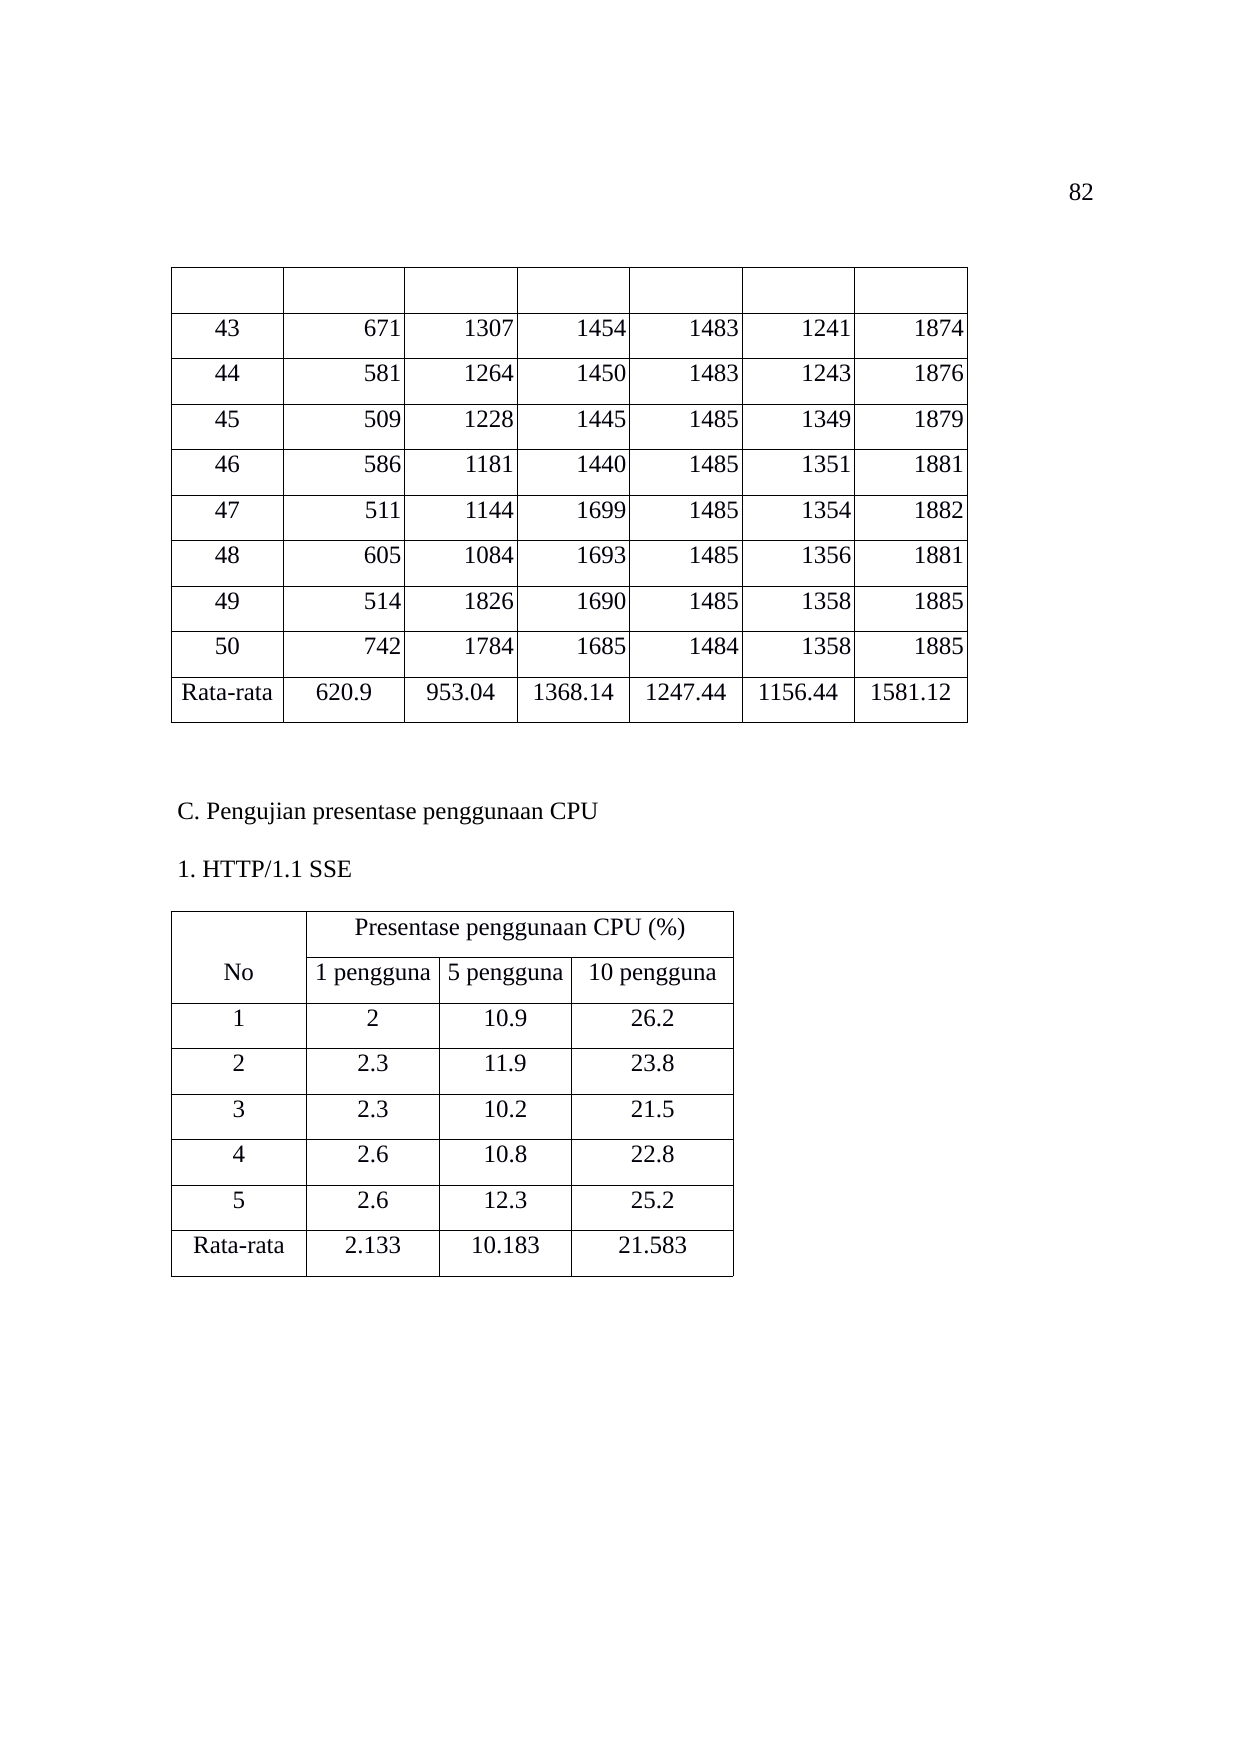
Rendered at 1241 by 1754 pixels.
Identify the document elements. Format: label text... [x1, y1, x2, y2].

table_cell [743, 268, 854, 312]
table_cell 1485 [630, 450, 742, 494]
table_cell 5 [172, 1186, 306, 1230]
table_cell 511 [284, 496, 404, 540]
table_cell 10.2 [440, 1095, 571, 1139]
table_cell 1485 [630, 587, 742, 631]
table_cell 1485 [630, 405, 742, 449]
table_cell 21.5 [572, 1095, 733, 1139]
table_cell 2.3 [307, 1095, 439, 1139]
table_cell 2 [307, 1004, 439, 1048]
table_cell 1485 [630, 496, 742, 540]
table_cell 26.2 [572, 1004, 733, 1048]
table_cell 1881 [855, 541, 967, 586]
table_cell 2.3 [307, 1049, 439, 1093]
table_cell 1881 [855, 450, 967, 494]
table_cell [630, 268, 742, 312]
table_cell 44 [172, 359, 283, 403]
table_cell 1483 [630, 359, 742, 403]
table_cell 1243 [743, 359, 854, 403]
table_cell 1483 [630, 314, 742, 358]
table_cell 1690 [518, 587, 629, 631]
table_cell 1450 [518, 359, 629, 403]
table_cell 1874 [855, 314, 967, 358]
table_cell 12.3 [440, 1186, 571, 1230]
table_cell 1 pengguna [307, 958, 439, 1002]
table_cell 2.6 [307, 1186, 439, 1230]
table_cell 1879 [855, 405, 967, 449]
text 1. HTTP/1.1 SSE [177, 854, 1093, 883]
table_cell 1264 [405, 359, 517, 403]
table_cell 953.04 [405, 678, 517, 722]
table_cell 25.2 [572, 1186, 733, 1230]
table_cell 48 [172, 541, 283, 586]
table_cell 10.9 [440, 1004, 571, 1048]
table_cell 1156.44 [743, 678, 854, 722]
table_cell 1485 [630, 541, 742, 586]
table_cell 49 [172, 587, 283, 631]
table_cell 1368.14 [518, 678, 629, 722]
table_cell 50 [172, 632, 283, 677]
table_cell 1885 [855, 632, 967, 677]
table_cell 10.8 [440, 1140, 571, 1184]
table_cell 5 pengguna [440, 958, 571, 1002]
table_cell 22.8 [572, 1140, 733, 1184]
table_cell 581 [284, 359, 404, 403]
table_cell 2.133 [307, 1231, 439, 1276]
table_cell 620.9 [284, 678, 404, 722]
table_cell 1876 [855, 359, 967, 403]
table_cell 47 [172, 496, 283, 540]
table_cell 46 [172, 450, 283, 494]
table_cell [855, 268, 967, 312]
table_cell 1144 [405, 496, 517, 540]
table_cell 1693 [518, 541, 629, 586]
table_cell 1358 [743, 632, 854, 677]
table_cell 1885 [855, 587, 967, 631]
table_cell 43 [172, 314, 283, 358]
table_cell 10.183 [440, 1231, 571, 1276]
table_cell [172, 268, 283, 312]
table_cell 1354 [743, 496, 854, 540]
table_cell 1826 [405, 587, 517, 631]
table_cell 742 [284, 632, 404, 677]
table_cell 1307 [405, 314, 517, 358]
table_cell 1784 [405, 632, 517, 677]
table_cell 23.8 [572, 1049, 733, 1093]
table_cell 1882 [855, 496, 967, 540]
table_cell 586 [284, 450, 404, 494]
table_cell 21.583 [572, 1231, 733, 1276]
table_cell 3 [172, 1095, 306, 1139]
table_cell 1685 [518, 632, 629, 677]
table_cell 514 [284, 587, 404, 631]
table_cell 1 [172, 1004, 306, 1048]
text C. Pengujian presentase penggunaan CPU [177, 796, 1093, 825]
table_cell 45 [172, 405, 283, 449]
table_cell 2.6 [307, 1140, 439, 1184]
table_cell 1445 [518, 405, 629, 449]
table_cell 1699 [518, 496, 629, 540]
table_cell 1356 [743, 541, 854, 586]
table_cell Rata-rata [172, 678, 283, 722]
table_cell 605 [284, 541, 404, 586]
table_cell Rata-rata [172, 1231, 306, 1276]
table_cell 1181 [405, 450, 517, 494]
table_cell 1084 [405, 541, 517, 586]
table_cell 1228 [405, 405, 517, 449]
table_header No [172, 912, 306, 1002]
table_cell 4 [172, 1140, 306, 1184]
table_cell 1247.44 [630, 678, 742, 722]
table_cell 11.9 [440, 1049, 571, 1093]
table_header Presentase penggunaan CPU (%) [307, 912, 733, 957]
table_cell 1581.12 [855, 678, 967, 722]
table_cell 1484 [630, 632, 742, 677]
table_cell 509 [284, 405, 404, 449]
table_cell [518, 268, 629, 312]
table_cell 671 [284, 314, 404, 358]
table_cell 1454 [518, 314, 629, 358]
table_cell 1351 [743, 450, 854, 494]
table_cell 10 pengguna [572, 958, 733, 1002]
table_cell 1241 [743, 314, 854, 358]
table_cell 2 [172, 1049, 306, 1093]
table_cell 1358 [743, 587, 854, 631]
table_cell 1349 [743, 405, 854, 449]
table_cell [405, 268, 517, 312]
table_cell [284, 268, 404, 312]
table_cell 1440 [518, 450, 629, 494]
